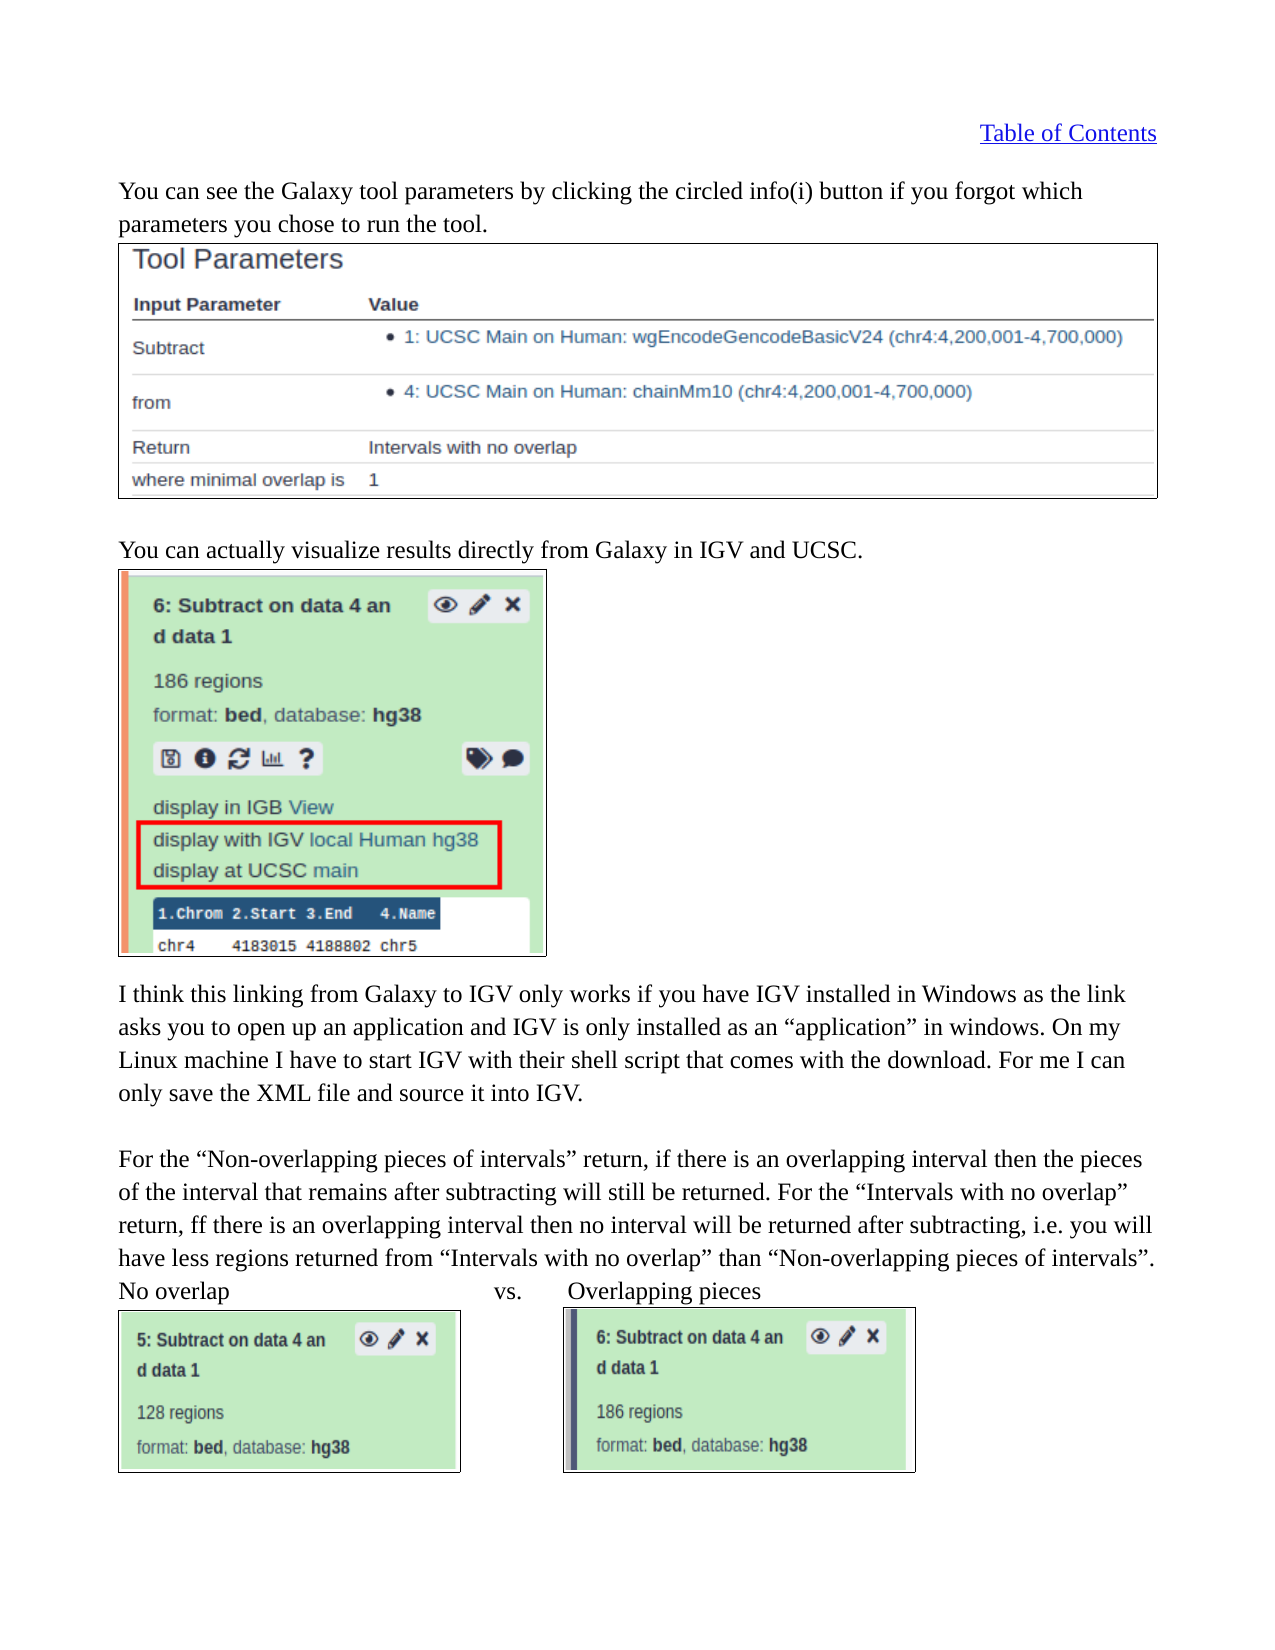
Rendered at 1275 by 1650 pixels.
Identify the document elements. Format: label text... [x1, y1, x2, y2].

picture [121, 571, 544, 953]
text You can see the Galaxy tool parameters by clicking the circled info(i) button if you forgot which parameters you chose to run the tool. [118, 176, 1157, 238]
picture [121, 1312, 458, 1469]
text No overlap vs. Overlapping pieces [118, 1276, 1157, 1305]
picture [121, 245, 1154, 496]
picture [565, 1309, 912, 1470]
text I think this linking from Galaxy to IGV only works if you have IGV installed in Windows as the link asks you to open up an application and IGV is only installed as an “application” in windows. On my Linux machine I have to start IGV with their shell script that comes with the download. For me I can only save the XML file and source it into IGV. [118, 979, 1157, 1107]
text For the “Non-overlapping pieces of intervals” return, if there is an overlapping interval then the pieces of the interval that remains after subtracting will still be returned. For the “Intervals with no overlap” return, ff there is an overlapping interval then no interval will be returned after subtracting, i.e. you will have less regions returned from “Intervals with no overlap” than “Non-overlapping pieces of intervals”. [118, 1144, 1157, 1272]
text You can actually visualize results directly from Galaxy in IGV and UCSC. [118, 535, 1157, 564]
